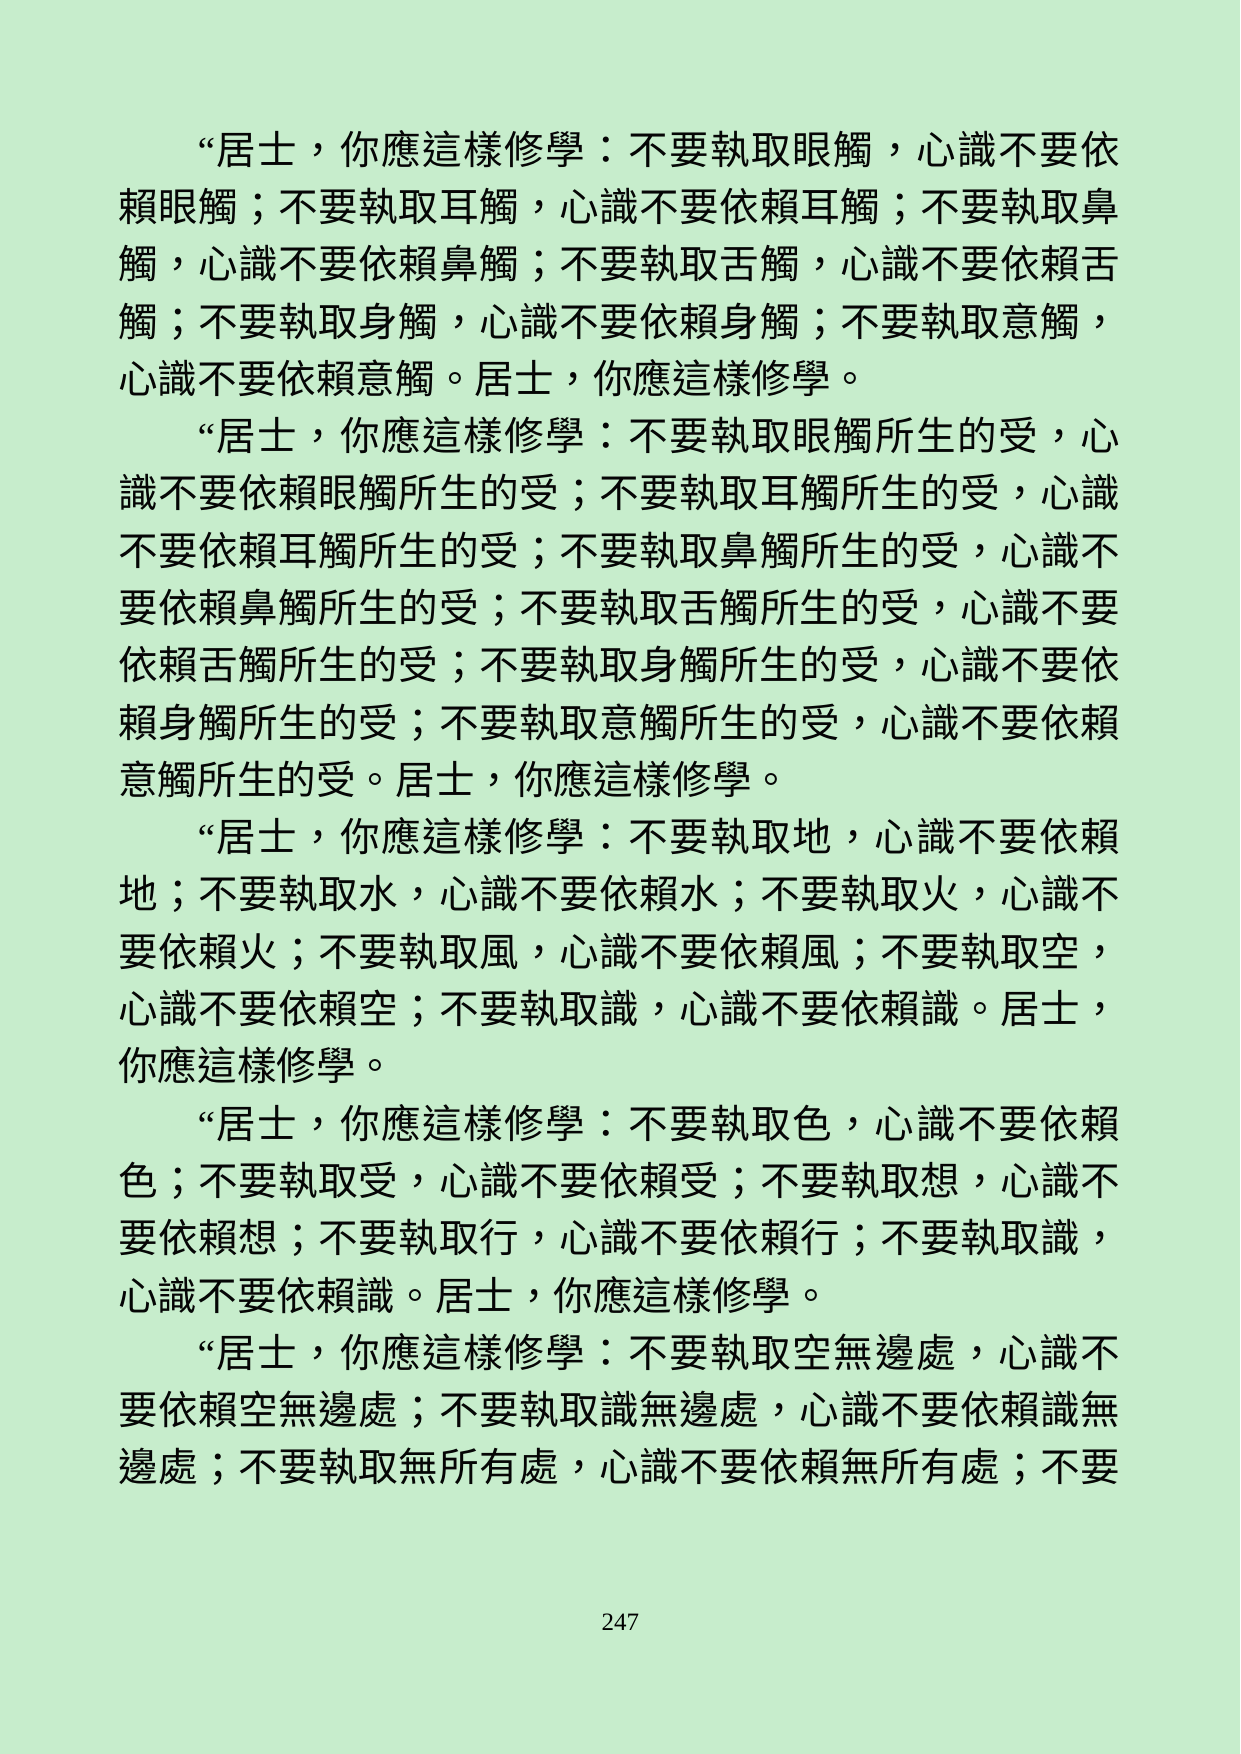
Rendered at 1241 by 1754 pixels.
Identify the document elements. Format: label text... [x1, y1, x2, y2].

text “居士，你應這樣修學：不要執取地，心識不要依賴地；不要執取水，心識不要依賴水；不要執取火，心識不要依賴火；不要執取風，心識不要依賴風；不要執取空，心識不要依賴空；不要執取識，心識不要依賴識。居士，你應這樣修學。 [118, 806, 1122, 1092]
text “居士，你應這樣修學：不要執取色，心識不要依賴色；不要執取受，心識不要依賴受；不要執取想，心識不要依賴想；不要執取行，心識不要依賴行；不要執取識，心識不要依賴識。居士，你應這樣修學。 [118, 1092, 1122, 1321]
text “居士，你應這樣修學：不要執取空無邊處，心識不要依賴空無邊處；不要執取識無邊處，心識不要依賴識無邊處；不要執取無所有處，心識不要依賴無所有處；不要 [118, 1321, 1122, 1493]
text “居士，你應這樣修學：不要執取眼觸，心識不要依賴眼觸；不要執取耳觸，心識不要依賴耳觸；不要執取鼻觸，心識不要依賴鼻觸；不要執取舌觸，心識不要依賴舌觸；不要執取身觸，心識不要依賴身觸；不要執取意觸，心識不要依賴意觸。居士，你應這樣修學。 [118, 118, 1122, 404]
text “居士，你應這樣修學：不要執取眼觸所生的受，心識不要依賴眼觸所生的受；不要執取耳觸所生的受，心識不要依賴耳觸所生的受；不要執取鼻觸所生的受，心識不要依賴鼻觸所生的受；不要執取舌觸所生的受，心識不要依賴舌觸所生的受；不要執取身觸所生的受，心識不要依賴身觸所生的受；不要執取意觸所生的受，心識不要依賴意觸所生的受。居士，你應這樣修學。 [118, 404, 1122, 806]
